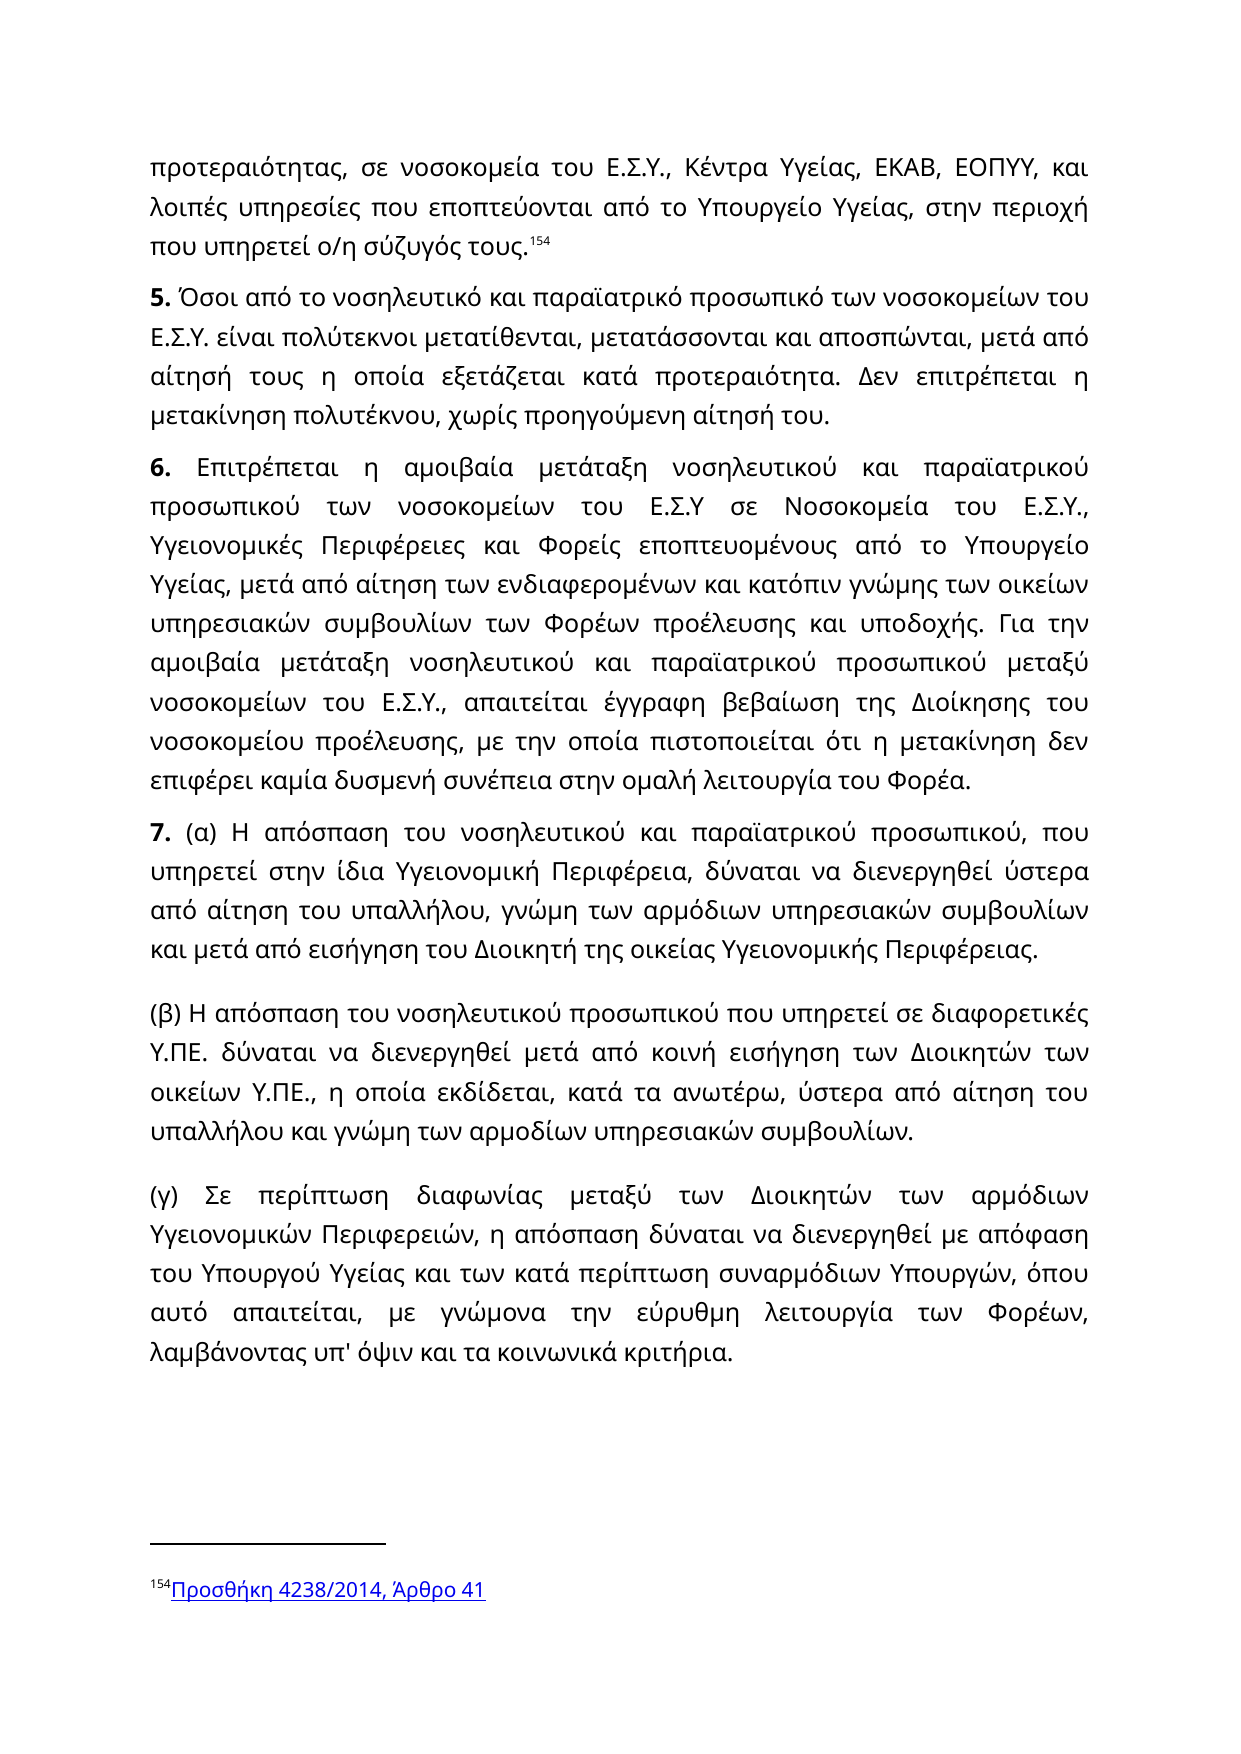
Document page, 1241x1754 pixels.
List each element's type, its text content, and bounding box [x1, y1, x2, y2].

text 5. Όσοι από το νοσηλευτικό και παραϊατρικό προσωπικό των νοσοκομείων του Ε.Σ.Υ. είναι πολύτεκνοι μετατίθενται, μετατάσσονται και αποσπώνται, μετά από αίτησή τους η οποία εξετάζεται κατά προτεραιότητα. Δεν επιτρέπεται η μετακίνηση πολυτέκνου, χωρίς προηγούμενη αίτησή του. [150, 280, 1090, 432]
text Προσθήκη 4238/2014, Άρθρο 41 [150, 1576, 1090, 1604]
text 7. (α) Η απόσπαση του νοσηλευτικού και παραϊατρικού προσωπικού, που υπηρετεί στην ίδια Υγειονομική Περιφέρεια, δύναται να διενεργηθεί ύστερα από αίτηση του υπαλλήλου, γνώμη των αρμόδιων υπηρεσιακών συμβουλίων και μετά από εισήγηση του Διοικητή της οικείας Υγειονομικής Περιφέρειας. [150, 814, 1090, 966]
text (γ) Σε περίπτωση διαφωνίας μεταξύ των Διοικητών των αρμόδιων Υγειονομικών Περιφερειών, η απόσπαση δύναται να διενεργηθεί με απόφαση του Υπουργού Υγείας και των κατά περίπτωση συναρμόδιων Υπουργών, όπου αυτό απαιτείται, με γνώμονα την εύρυθμη λειτουργία των Φορέων, λαμβάνοντας υπ' όψιν και τα κοινωνικά κριτήρια. [150, 1177, 1090, 1368]
text (β) Η απόσπαση του νοσηλευτικού προσωπικού που υπηρετεί σε διαφορετικές Υ.ΠΕ. δύναται να διενεργηθεί μετά από κοινή εισήγηση των Διοικητών των οικείων Υ.ΠΕ., η οποία εκδίδεται, κατά τα ανωτέρω, ύστερα από αίτηση του υπαλλήλου και γνώμη των αρμοδίων υπηρεσιακών συμβουλίων. [150, 996, 1090, 1147]
text 6. Επιτρέπεται η αμοιβαία μετάταξη νοσηλευτικού και παραϊατρικού προσωπικού των νοσοκομείων του Ε.Σ.Υ σε Νοσοκομεία του Ε.Σ.Υ., Υγειονομικές Περιφέρειες και Φορείς εποπτευομένους από το Υπουργείο Υγείας, μετά από αίτηση των ενδιαφερομένων και κατόπιν γνώμης των οικείων υπηρεσιακών συμβουλίων των Φορέων προέλευσης και υποδοχής. Για την αμοιβαία μετάταξη νοσηλευτικού και παραϊατρικού προσωπικού μεταξύ νοσοκομείων του Ε.Σ.Υ., απαιτείται έγγραφη βεβαίωση της Διοίκησης του νοσοκομείου προέλευσης, με την οποία πιστοποιείται ότι η μετακίνηση δεν επιφέρει καμία δυσμενή συνέπεια στην ομαλή λειτουργία του Φορέα. [150, 449, 1090, 797]
text προτεραιότητας, σε νοσοκομεία του Ε.Σ.Υ., Κέντρα Υγείας, ΕΚΑΒ, ΕΟΠΥΥ, και λοιπές υπηρεσίες που εποπτεύονται από το Υπουργείο Υγείας, στην περιοχή που υπηρετεί ο/η σύζυγός τους. [150, 150, 1090, 262]
